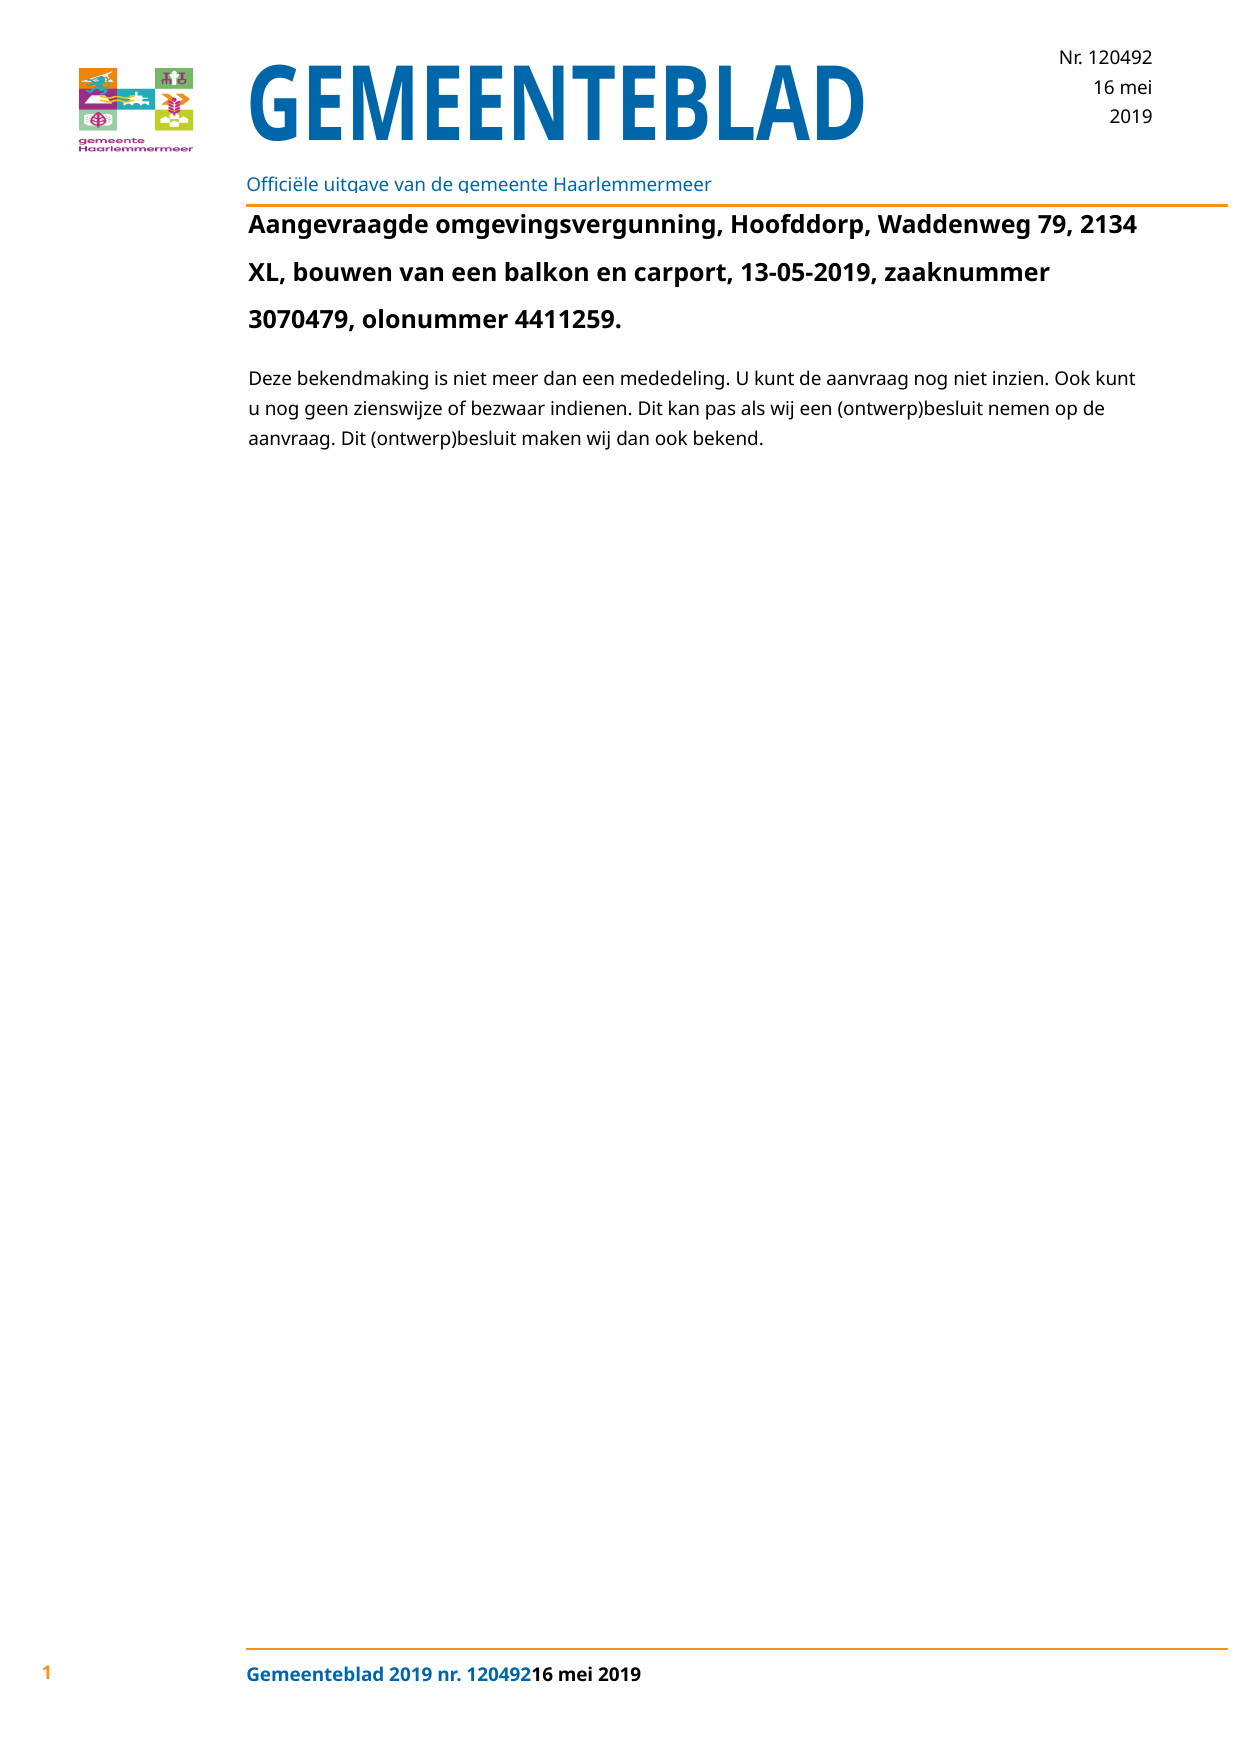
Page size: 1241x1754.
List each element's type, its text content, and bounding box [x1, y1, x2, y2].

text Deze bekendmaking is niet meer dan een mededeling. U kunt de aanvraag nog niet inzien. Ook kunt u nog geen zienswijze of bezwaar indienen. Dit kan pas als wij een (ontwerp)besluit nemen op de aanvraag. Dit (ontwerp)besluit maken wij dan ook bekend. [248, 366, 1152, 450]
text Aangevraagde omgevingsvergunning, Hoofddorp, Waddenweg 79, 2134 XL, bouwen van een balkon en carport, 13-05-2019, zaaknummer 3070479, olonummer 4411259. [248, 207, 1152, 336]
picture [41, 47, 231, 172]
